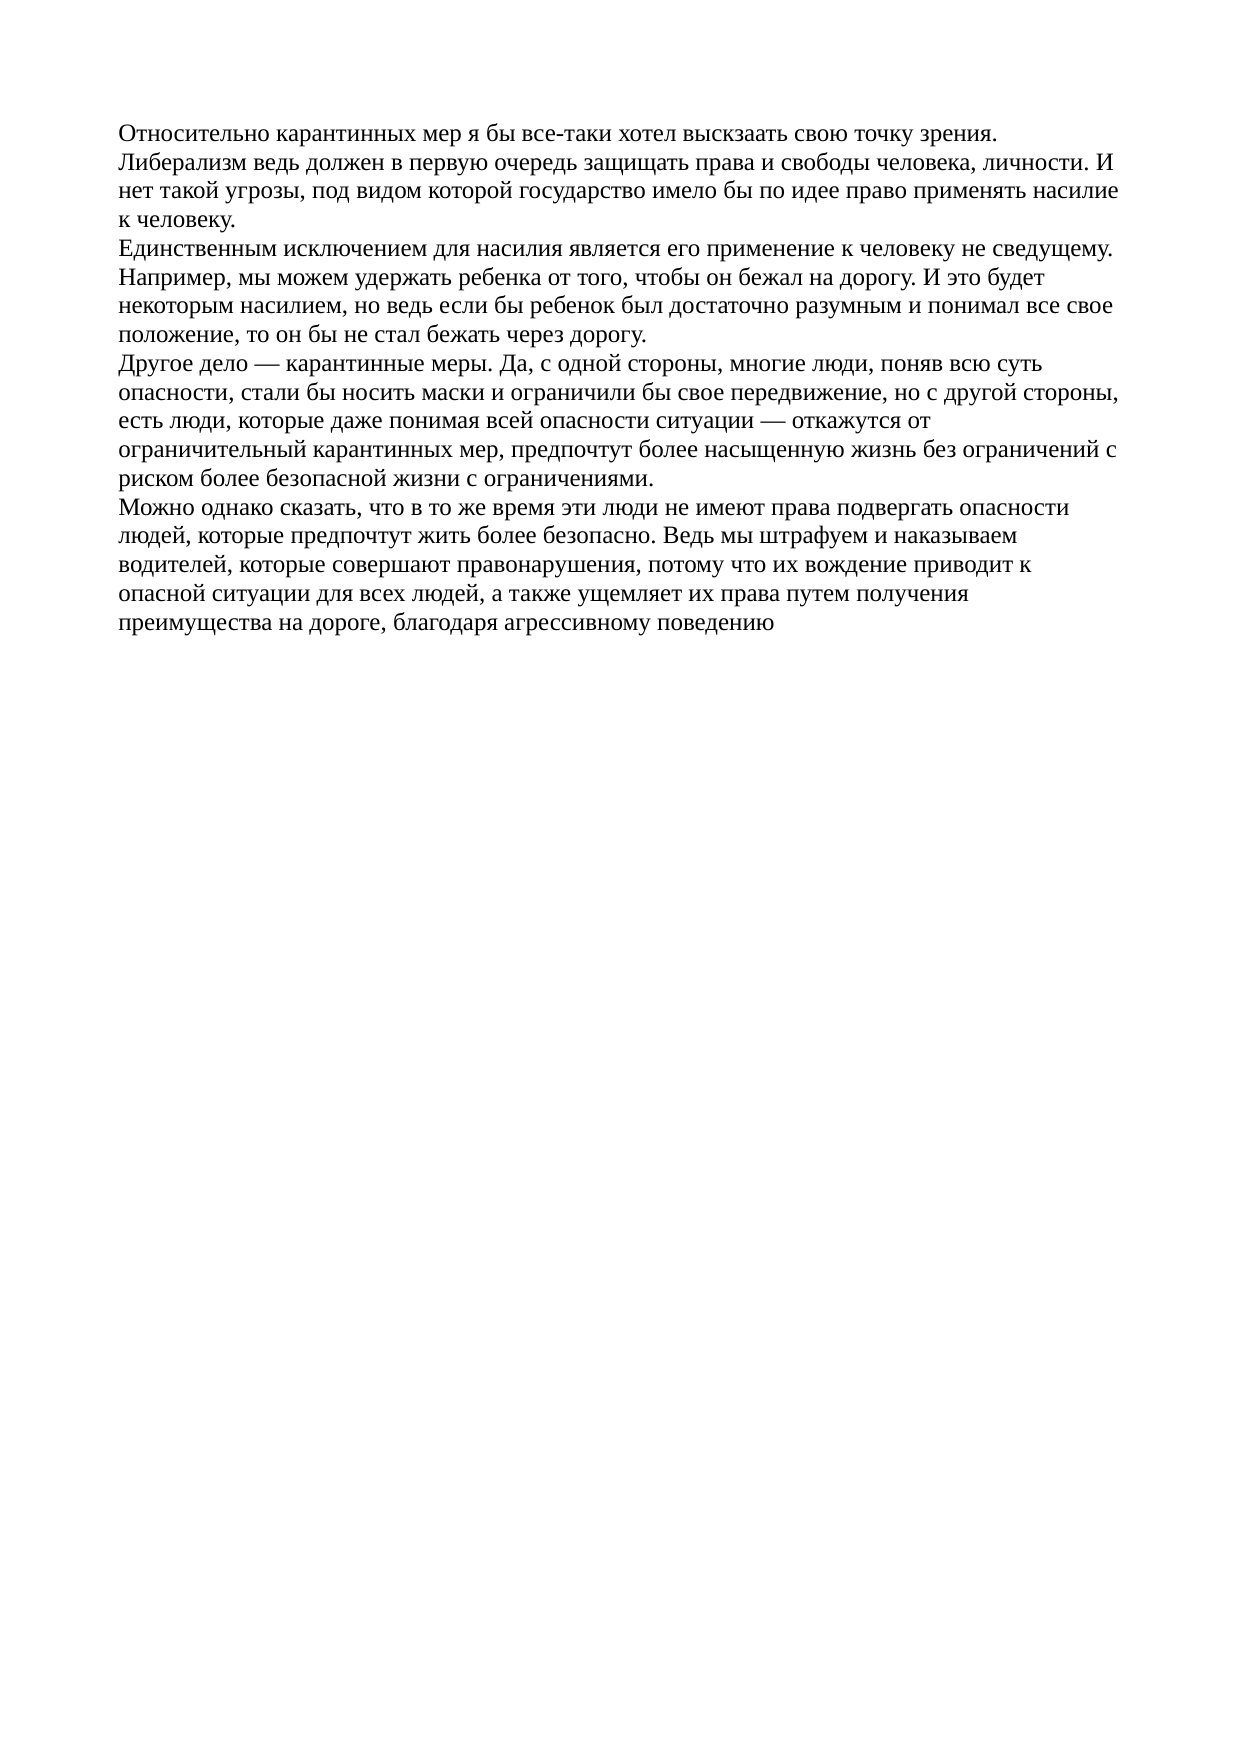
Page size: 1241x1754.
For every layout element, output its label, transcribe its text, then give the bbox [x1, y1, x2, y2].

text Единственным исключением для насилия является его применение к человеку не сведущему. Например, мы можем удержать ребенка от того, чтобы он бежал на дорогу. И это будет некоторым насилием, но ведь если бы ребенок был достаточно разумным и понимал все свое положение, то он бы не стал бежать через дорогу. [118, 233, 1122, 348]
text Другое дело — карантинные меры. Да, с одной стороны, многие люди, поняв всю суть опасности, стали бы носить маски и ограничили бы свое передвижение, но с другой стороны, есть люди, которые даже понимая всей опасности ситуации — откажутся от ограничительный карантинных мер, предпочтут более насыщенную жизнь без ограничений с риском более безопасной жизни с ограничениями. Можно однако сказать, что в то же время эти люди не имеют права подвергать опасности людей, которые предпочтут жить более безопасно. Ведь мы штрафуем и наказываем водителей, которые совершают правонарушения, потому что их вождение приводит к опасной ситуации для всех людей, а также ущемляет их права путем получения преимущества на дороге, благодаря агрессивному поведению [118, 348, 1122, 636]
text Относительно карантинных мер я бы все-таки хотел выскзаать свою точку зрения. Либерализм ведь должен в первую очередь защищать права и свободы человека, личности. И нет такой угрозы, под видом которой государство имело бы по идее право применять насилие к человеку. [118, 118, 1122, 233]
